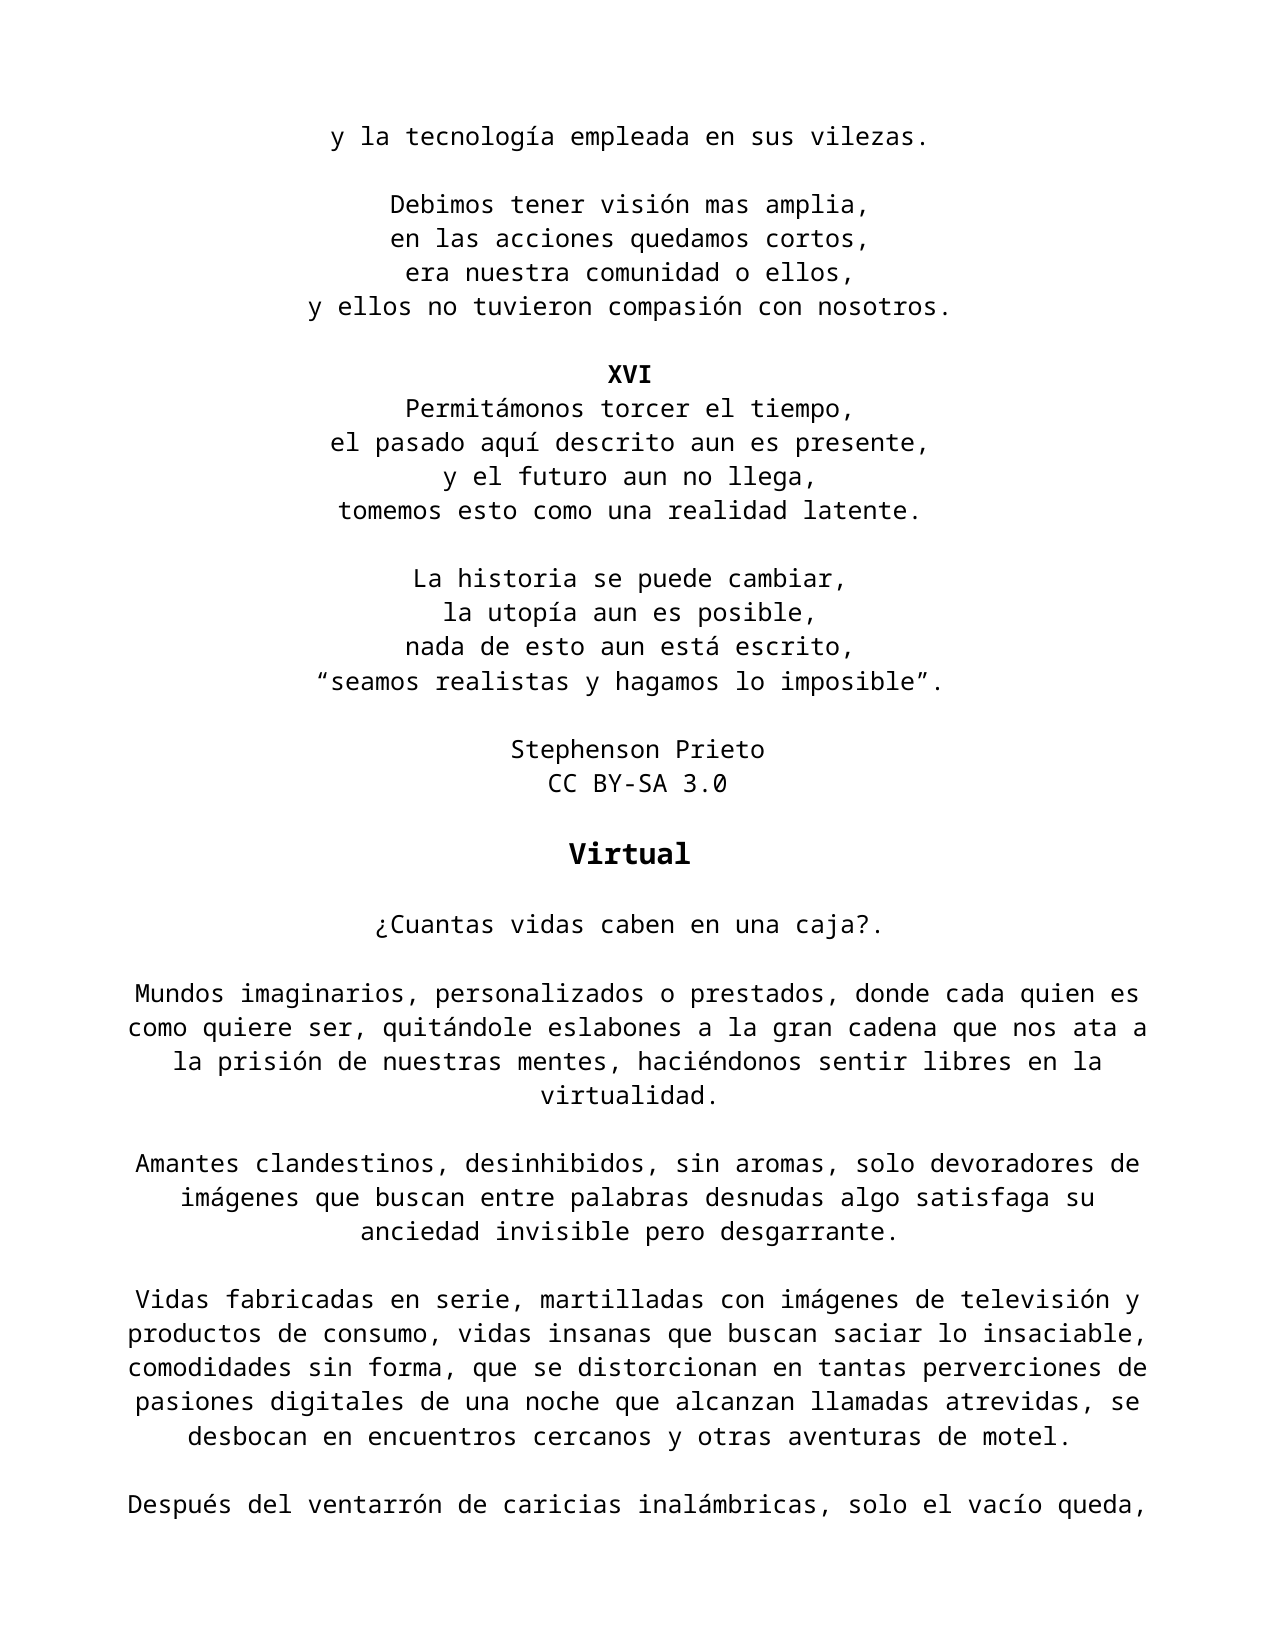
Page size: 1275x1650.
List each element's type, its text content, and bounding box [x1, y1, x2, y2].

text y ellos no tuvieron compasión con nosotros. [118, 288, 1157, 322]
text era nuestra comunidad o ellos, [118, 254, 1157, 288]
text tomemos esto como una realidad latente. [118, 493, 1157, 527]
text y el futuro aun no llega, [118, 459, 1157, 493]
text La historia se puede cambiar, [118, 561, 1157, 595]
text Stephenson Prieto [118, 731, 1157, 765]
text Permitámonos torcer el tiempo, [118, 391, 1157, 425]
text nada de esto aun está escrito, [118, 629, 1157, 663]
text XVI [118, 357, 1157, 391]
text Virtual [118, 833, 1157, 873]
text Amantes clandestinos, desinhibidos, sin aromas, solo devoradores de imágenes que buscan entre palabras desnudas algo satisfaga su anciedad invisible pero desgarrante. [118, 1146, 1157, 1248]
text Debimos tener visión mas amplia, [118, 186, 1157, 220]
text el pasado aquí descrito aun es presente, [118, 425, 1157, 459]
text la utopía aun es posible, [118, 595, 1157, 629]
text ¿Cuantas vidas caben en una caja?. [118, 907, 1157, 941]
text en las acciones quedamos cortos, [118, 220, 1157, 254]
text Vidas fabricadas en serie, martilladas con imágenes de televisión y productos de consumo, vidas insanas que buscan saciar lo insaciable, comodidades sin forma, que se distorcionan en tantas perverciones de pasiones digitales de una noche que alcanzan llamadas atrevidas, se desbocan en encuentros cercanos y otras aventuras de motel. [118, 1282, 1157, 1452]
text Después del ventarrón de caricias inalámbricas, solo el vacío queda, [118, 1486, 1157, 1520]
text “seamos realistas y hagamos lo imposible”. [118, 663, 1157, 697]
text y la tecnología empleada en sus vilezas. [118, 118, 1157, 152]
text CC BY-SA 3.0 [118, 765, 1157, 799]
text Mundos imaginarios, personalizados o prestados, donde cada quien es como quiere ser, quitándole eslabones a la gran cadena que nos ata a la prisión de nuestras mentes, haciéndonos sentir libres en la virtualidad. [118, 975, 1157, 1112]
